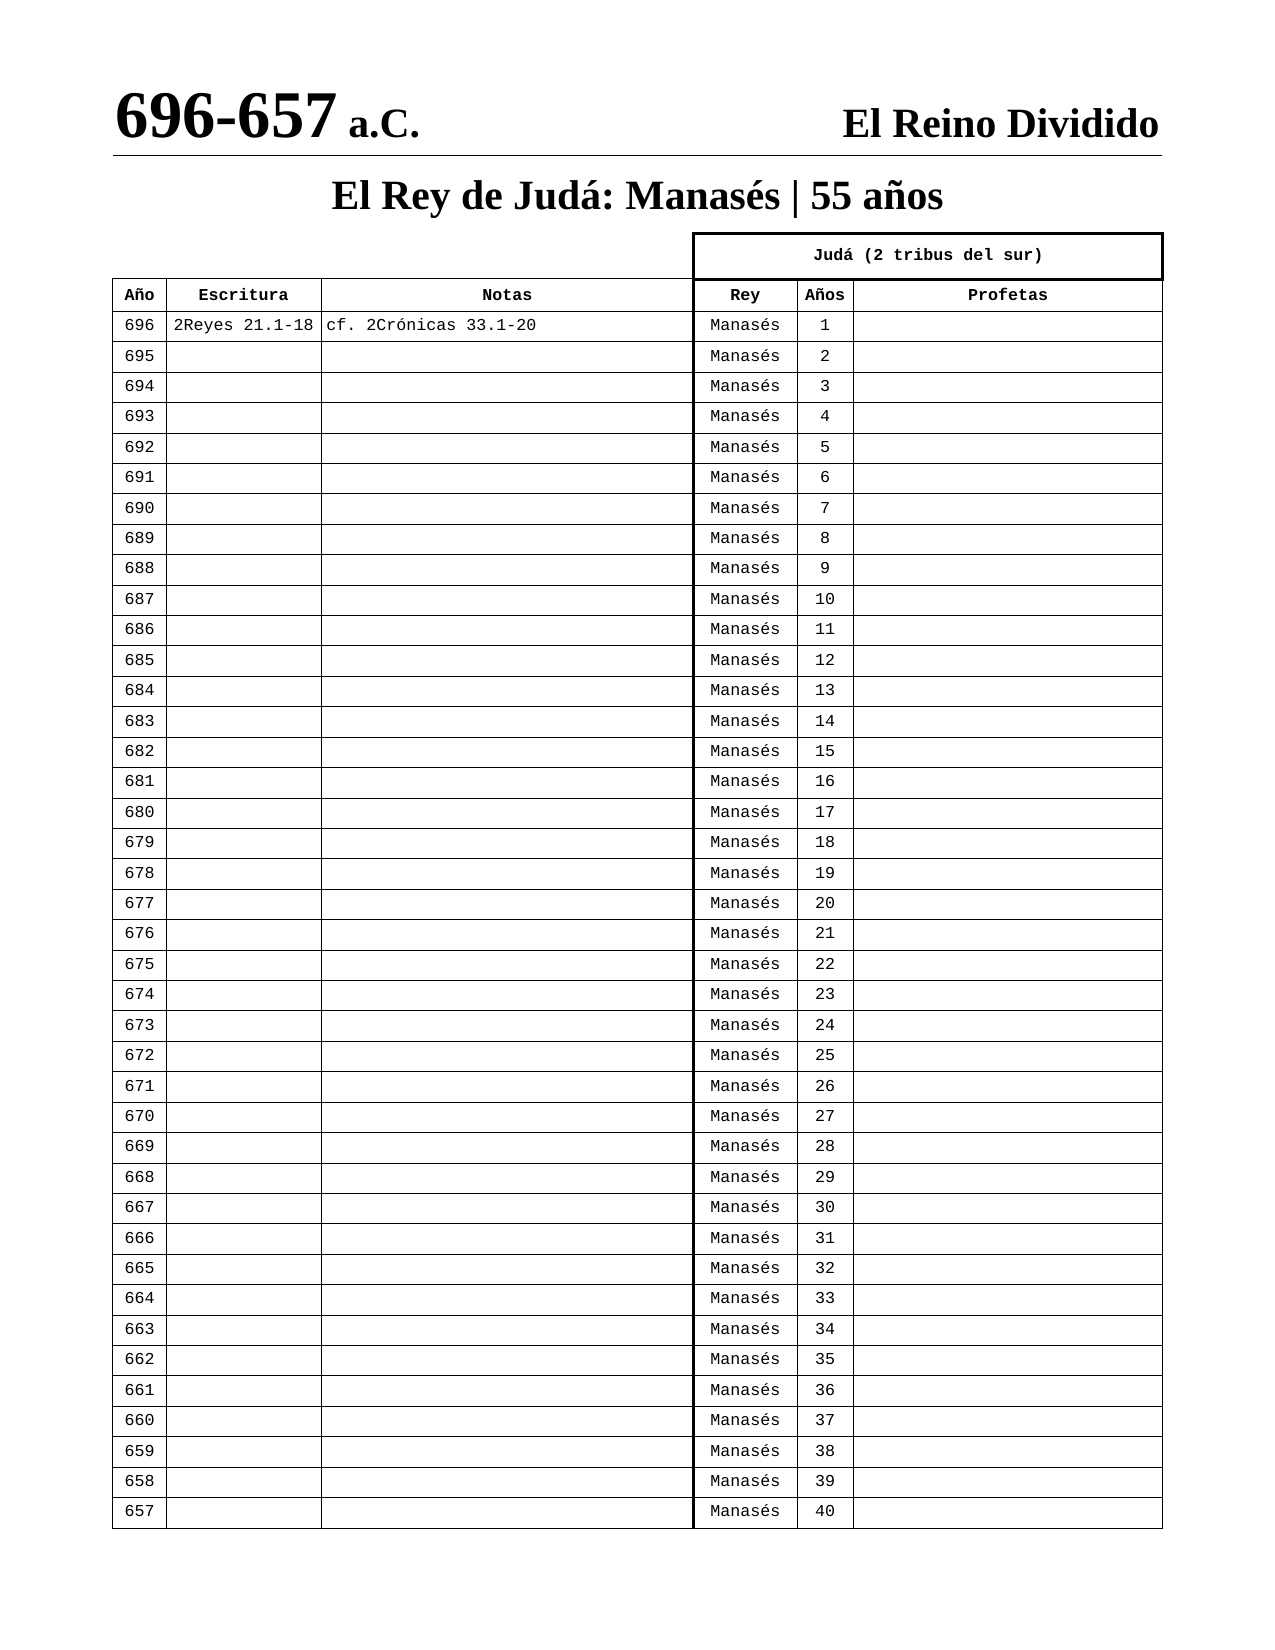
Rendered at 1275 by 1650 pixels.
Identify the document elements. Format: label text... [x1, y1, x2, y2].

table_cell 34 [798, 1316, 853, 1345]
table_cell [854, 464, 1162, 493]
table_cell [854, 373, 1162, 402]
table_cell [854, 494, 1162, 524]
table_cell [322, 525, 692, 554]
table_cell 657 [113, 1498, 166, 1527]
table_cell 15 [798, 738, 853, 767]
table_cell [854, 890, 1162, 919]
table_cell [322, 799, 692, 828]
table_cell 685 [113, 646, 166, 676]
table_cell 21 [798, 920, 853, 949]
table_cell [322, 890, 692, 919]
table_cell [167, 1316, 321, 1345]
table_cell Manasés [695, 1376, 797, 1406]
table_cell 688 [113, 555, 166, 584]
table_cell [854, 738, 1162, 767]
table_cell Manasés [695, 373, 797, 402]
table_cell [854, 677, 1162, 706]
table_cell Manasés [695, 1316, 797, 1345]
table_cell 25 [798, 1042, 853, 1071]
table_cell [167, 1011, 321, 1041]
table_cell [854, 586, 1162, 615]
table_cell 667 [113, 1194, 166, 1223]
table_cell Manasés [695, 829, 797, 858]
table_cell [322, 494, 692, 524]
table_cell [322, 1042, 692, 1071]
table_cell [167, 951, 321, 980]
table_cell 3 [798, 373, 853, 402]
table_cell [322, 829, 692, 858]
table_cell [322, 1133, 692, 1162]
table_cell 666 [113, 1224, 166, 1254]
table_cell [167, 1072, 321, 1102]
table_cell Manasés [695, 1103, 797, 1132]
table_cell 692 [113, 434, 166, 463]
table_cell [167, 1376, 321, 1406]
table_cell 40 [798, 1498, 853, 1527]
table_cell 689 [113, 525, 166, 554]
table_cell [854, 859, 1162, 889]
table_cell [854, 342, 1162, 372]
table_cell [167, 1468, 321, 1497]
table_cell 684 [113, 677, 166, 706]
table_cell 659 [113, 1437, 166, 1467]
table_cell [854, 1133, 1162, 1162]
table_cell [322, 616, 692, 645]
table_cell 682 [113, 738, 166, 767]
table_cell 1 [798, 312, 853, 341]
table_cell 13 [798, 677, 853, 706]
table_cell 686 [113, 616, 166, 645]
table_cell [854, 1255, 1162, 1284]
table_cell [854, 403, 1162, 432]
table_cell [167, 738, 321, 767]
table_cell 22 [798, 951, 853, 980]
table_cell 5 [798, 434, 853, 463]
table_cell Manasés [695, 951, 797, 980]
table_cell [167, 464, 321, 493]
table_cell 39 [798, 1468, 853, 1497]
table_cell 8 [798, 525, 853, 554]
table_cell 36 [798, 1376, 853, 1406]
table_cell 690 [113, 494, 166, 524]
table_cell 683 [113, 707, 166, 737]
table_cell [854, 1285, 1162, 1314]
table_cell [167, 1407, 321, 1436]
table_cell 4 [798, 403, 853, 432]
table_cell 31 [798, 1224, 853, 1254]
table_cell Manasés [695, 616, 797, 645]
table_cell 680 [113, 799, 166, 828]
table_cell Manasés [695, 342, 797, 372]
table_cell [167, 616, 321, 645]
table_cell [854, 1437, 1162, 1467]
table_cell Años [798, 281, 853, 311]
table_cell Manasés [695, 555, 797, 584]
table_cell Manasés [695, 920, 797, 949]
table_cell 660 [113, 1407, 166, 1436]
table_cell [322, 1011, 692, 1041]
table_cell 670 [113, 1103, 166, 1132]
table_cell [167, 403, 321, 432]
table_cell [854, 829, 1162, 858]
table_cell [322, 1194, 692, 1223]
table_cell 671 [113, 1072, 166, 1102]
table_cell 23 [798, 981, 853, 1010]
table_cell [167, 555, 321, 584]
table_cell 33 [798, 1285, 853, 1314]
table_cell [322, 981, 692, 1010]
table_cell [854, 1316, 1162, 1345]
table_cell 669 [113, 1133, 166, 1162]
table_cell [854, 1346, 1162, 1375]
table_cell [322, 1346, 692, 1375]
table_cell [167, 890, 321, 919]
table_cell [167, 981, 321, 1010]
table_cell [322, 1498, 692, 1527]
table_cell [322, 434, 692, 463]
table_cell Manasés [695, 494, 797, 524]
table_cell Manasés [695, 1164, 797, 1193]
table_cell [167, 1255, 321, 1284]
table_cell [322, 1164, 692, 1193]
table_cell [167, 707, 321, 737]
table_cell Escritura [167, 279, 321, 311]
table_cell [854, 1376, 1162, 1406]
text 696-657 a.C. El Reino Dividido [112, 75, 1162, 155]
table_cell 678 [113, 859, 166, 889]
table_header [321, 232, 692, 277]
table_cell 37 [798, 1407, 853, 1436]
table_cell Manasés [695, 586, 797, 615]
table_cell [854, 1011, 1162, 1041]
table_cell [322, 1224, 692, 1254]
table_cell [167, 859, 321, 889]
table_cell Rey [695, 281, 797, 311]
table_cell [854, 525, 1162, 554]
table_cell [322, 1407, 692, 1436]
table_cell [322, 342, 692, 372]
table_cell [322, 738, 692, 767]
table_cell 2Reyes 21.1-18 [167, 312, 321, 341]
table_cell [322, 646, 692, 676]
table_cell 38 [798, 1437, 853, 1467]
table_cell 30 [798, 1194, 853, 1223]
table_cell [854, 799, 1162, 828]
table_cell Profetas [854, 281, 1162, 311]
table_cell [167, 920, 321, 949]
table_cell [854, 1103, 1162, 1132]
table_cell 24 [798, 1011, 853, 1041]
table_cell [167, 1103, 321, 1132]
table_cell 12 [798, 646, 853, 676]
table_cell 662 [113, 1346, 166, 1375]
table_cell [854, 981, 1162, 1010]
table_cell 7 [798, 494, 853, 524]
table_cell [167, 1285, 321, 1314]
table_cell Año [113, 279, 166, 311]
table_cell 29 [798, 1164, 853, 1193]
table_cell [322, 403, 692, 432]
table_cell [854, 1224, 1162, 1254]
table_cell Manasés [695, 981, 797, 1010]
table_cell Manasés [695, 1285, 797, 1314]
table_cell 658 [113, 1468, 166, 1497]
table_cell 673 [113, 1011, 166, 1041]
table_cell Manasés [695, 859, 797, 889]
table_cell 10 [798, 586, 853, 615]
table_header [113, 232, 166, 277]
table_cell [322, 1103, 692, 1132]
table_cell Manasés [695, 1133, 797, 1162]
table_cell 28 [798, 1133, 853, 1162]
table_cell [322, 586, 692, 615]
table_cell [167, 768, 321, 797]
table_cell Manasés [695, 707, 797, 737]
table_cell [854, 1194, 1162, 1223]
table_cell [167, 1346, 321, 1375]
table_cell Manasés [695, 768, 797, 797]
table_cell [167, 1164, 321, 1193]
table_cell 675 [113, 951, 166, 980]
table_cell [854, 920, 1162, 949]
table_cell [167, 586, 321, 615]
table_cell [167, 434, 321, 463]
table_cell [322, 920, 692, 949]
table_cell 676 [113, 920, 166, 949]
table_cell 687 [113, 586, 166, 615]
table_cell [167, 1133, 321, 1162]
table_cell [322, 1285, 692, 1314]
table_cell 694 [113, 373, 166, 402]
table_cell [167, 525, 321, 554]
table_cell 18 [798, 829, 853, 858]
table_cell [167, 646, 321, 676]
table_cell [322, 555, 692, 584]
table_cell 16 [798, 768, 853, 797]
table_cell Manasés [695, 1346, 797, 1375]
table_cell [167, 373, 321, 402]
table_cell 6 [798, 464, 853, 493]
table_cell cf. 2Crónicas 33.1-20 [322, 312, 692, 341]
table_cell [322, 373, 692, 402]
table_cell [854, 1498, 1162, 1527]
table_cell 27 [798, 1103, 853, 1132]
table_cell [854, 312, 1162, 341]
table_cell [322, 1376, 692, 1406]
table_cell [322, 1437, 692, 1467]
table_cell 691 [113, 464, 166, 493]
table_cell 672 [113, 1042, 166, 1071]
table_cell [167, 1194, 321, 1223]
table_cell [322, 707, 692, 737]
table_cell [322, 1468, 692, 1497]
table_cell [322, 1316, 692, 1345]
table_cell Manasés [695, 1224, 797, 1254]
table_cell [167, 1437, 321, 1467]
table_cell Manasés [695, 890, 797, 919]
table_header Judá (2 tribus del sur) [695, 235, 1161, 277]
table_cell Manasés [695, 1437, 797, 1467]
table_cell Manasés [695, 1072, 797, 1102]
table_cell 681 [113, 768, 166, 797]
table_cell 661 [113, 1376, 166, 1406]
table_cell [167, 1224, 321, 1254]
table_cell Manasés [695, 646, 797, 676]
table_cell [322, 464, 692, 493]
table_cell Manasés [695, 525, 797, 554]
table_cell 11 [798, 616, 853, 645]
text El Rey de Judá: Manasés | 55 años [112, 172, 1162, 218]
table_cell 2 [798, 342, 853, 372]
table_cell [167, 342, 321, 372]
table_cell Manasés [695, 1194, 797, 1223]
table_header [166, 232, 321, 277]
table_cell 664 [113, 1285, 166, 1314]
table_cell [167, 829, 321, 858]
table_cell [854, 1468, 1162, 1497]
table_cell [854, 616, 1162, 645]
table_cell Manasés [695, 799, 797, 828]
table_cell [854, 951, 1162, 980]
table_cell 20 [798, 890, 853, 919]
table_cell [854, 1407, 1162, 1436]
table_cell Manasés [695, 1498, 797, 1527]
table_cell [854, 646, 1162, 676]
table_cell 695 [113, 342, 166, 372]
table_cell [322, 1255, 692, 1284]
table_cell 663 [113, 1316, 166, 1345]
table_cell [854, 1042, 1162, 1071]
table_cell Manasés [695, 1042, 797, 1071]
table_cell 665 [113, 1255, 166, 1284]
table_cell 35 [798, 1346, 853, 1375]
table_cell [854, 1164, 1162, 1193]
table_cell 26 [798, 1072, 853, 1102]
table_cell [854, 555, 1162, 584]
table_cell Manasés [695, 464, 797, 493]
table_cell 14 [798, 707, 853, 737]
table_cell 677 [113, 890, 166, 919]
table_cell Manasés [695, 1011, 797, 1041]
table_cell [854, 768, 1162, 797]
table_cell [167, 1498, 321, 1527]
table_cell [167, 677, 321, 706]
table_cell 17 [798, 799, 853, 828]
table_cell Notas [322, 279, 692, 311]
table_cell [322, 768, 692, 797]
table_cell [854, 434, 1162, 463]
table_cell Manasés [695, 403, 797, 432]
table_cell [167, 799, 321, 828]
table_cell [854, 1072, 1162, 1102]
table_cell [167, 494, 321, 524]
table_cell Manasés [695, 738, 797, 767]
table_cell Manasés [695, 1468, 797, 1497]
table_cell 9 [798, 555, 853, 584]
table_cell [322, 859, 692, 889]
table_cell Manasés [695, 434, 797, 463]
table_cell 696 [113, 312, 166, 341]
table_cell 693 [113, 403, 166, 432]
table_cell Manasés [695, 1407, 797, 1436]
table_cell Manasés [695, 677, 797, 706]
table_cell Manasés [695, 1255, 797, 1284]
table_cell 674 [113, 981, 166, 1010]
table_cell 679 [113, 829, 166, 858]
table_cell 19 [798, 859, 853, 889]
table_cell [322, 1072, 692, 1102]
table_cell 32 [798, 1255, 853, 1284]
table_cell [167, 1042, 321, 1071]
table_cell [322, 677, 692, 706]
table_cell 668 [113, 1164, 166, 1193]
table_cell [854, 707, 1162, 737]
table_cell Manasés [695, 312, 797, 341]
table_cell [322, 951, 692, 980]
